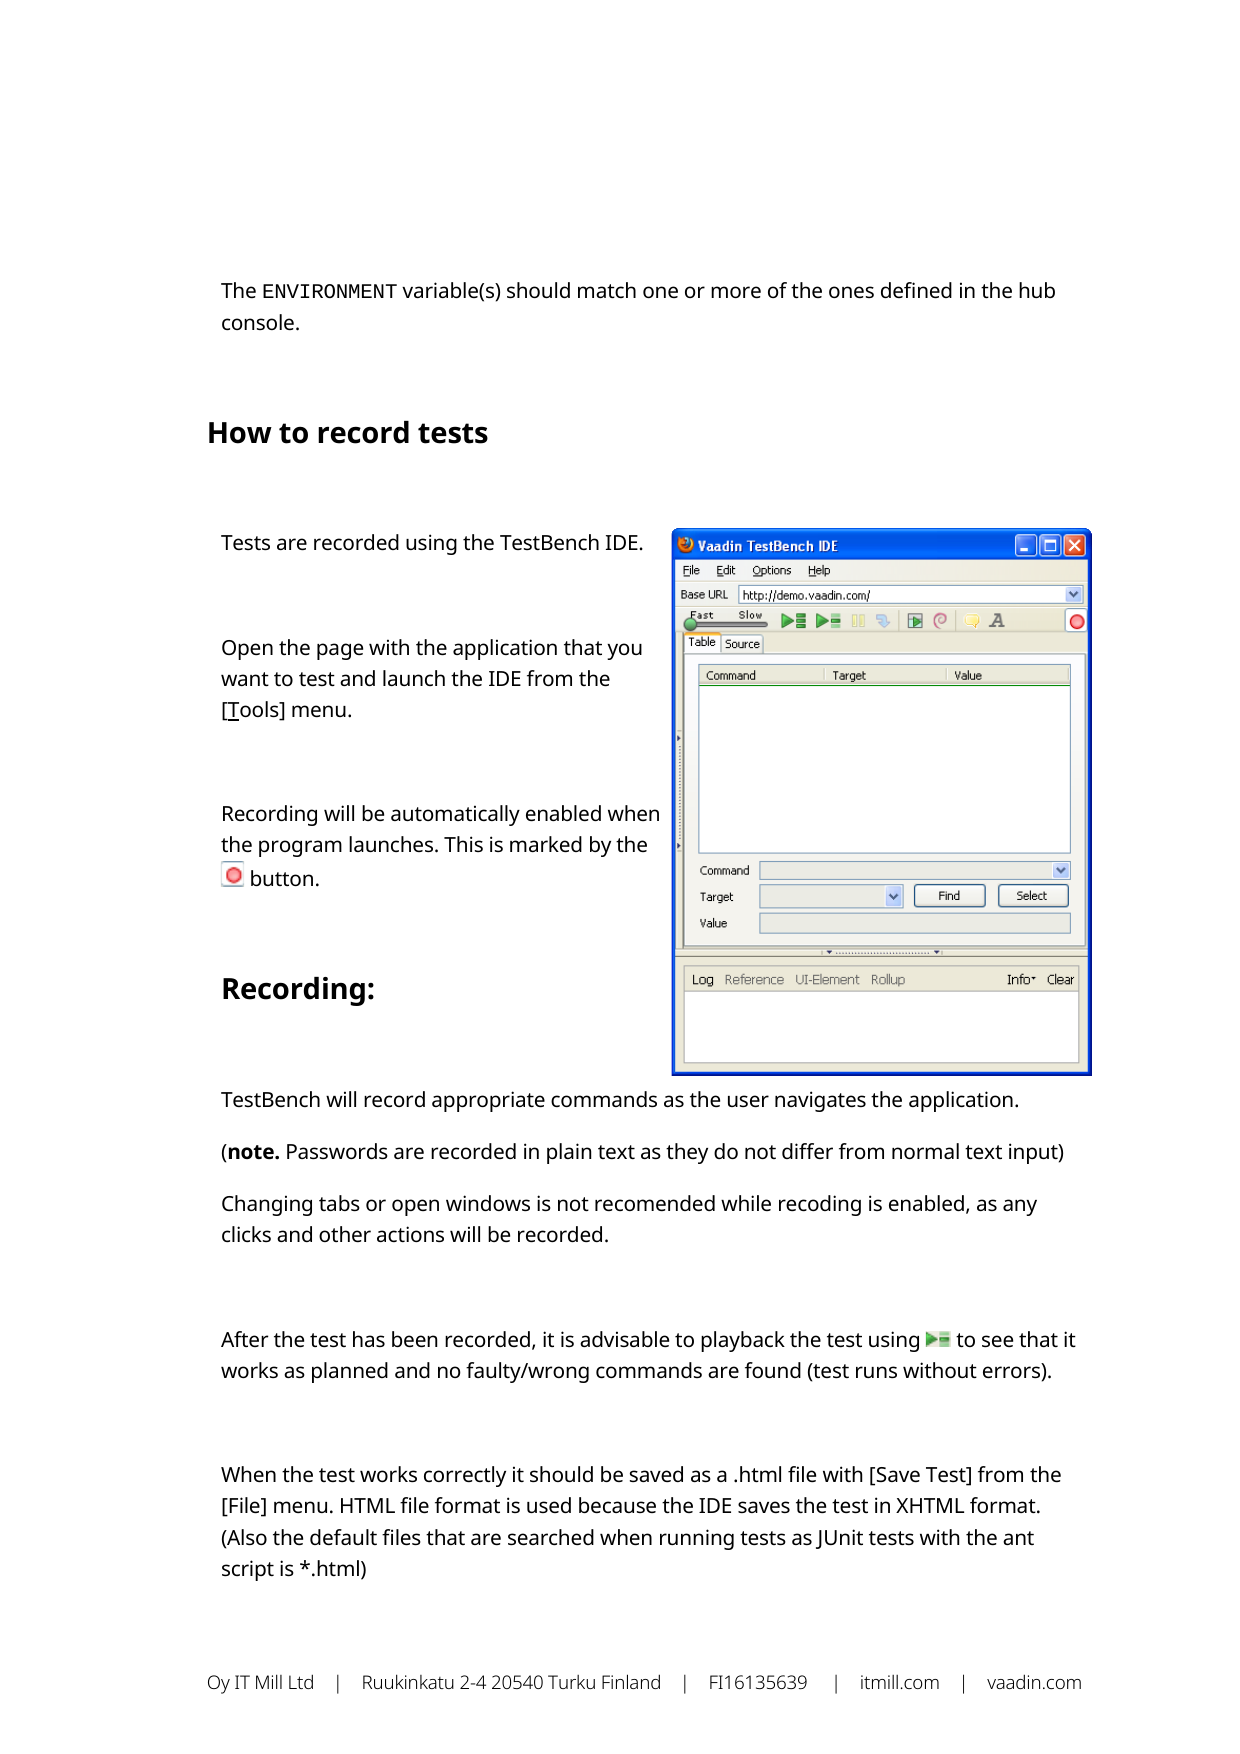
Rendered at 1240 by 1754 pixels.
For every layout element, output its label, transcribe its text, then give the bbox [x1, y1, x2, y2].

text Recording will be automatically enabled when the program launches. This is marked by the button. [221, 799, 671, 893]
picture [220, 861, 245, 887]
picture [925, 1331, 951, 1347]
text TestBench will record appropriate commands as the user navigates the application. [221, 1085, 1092, 1114]
text How to record tests [207, 412, 1092, 452]
text Recording: [221, 969, 671, 1008]
picture [671, 528, 1092, 1076]
text The ENVIRONMENT variable(s) should match one or more of the ones defined in the hub console. [221, 276, 1092, 336]
text Tests are recorded using the TestBench IDE. [221, 528, 671, 557]
text (note. Passwords are recorded in plain text as they do not differ from normal text input) [221, 1137, 1092, 1166]
text When the test works correctly it should be saved as a .html file with [Save Test] from the [File] menu. HTML file format is used because the IDE saves the test in XHTML format. (Also the default files that are searched when running tests as JUnit tests with the ant script is *.html) [221, 1460, 1092, 1582]
text Open the page with the application that you want to test and launch the IDE from the [Tools] menu. [221, 633, 671, 724]
text After the test has been recorded, it is advisable to playback the test using to see that it works as planned and no faulty/wrong commands are found (test runs without errors). [221, 1325, 1092, 1384]
text Changing tabs or open windows is not recomended while recoding is enabled, as any clicks and other actions will be recorded. [221, 1189, 1092, 1249]
